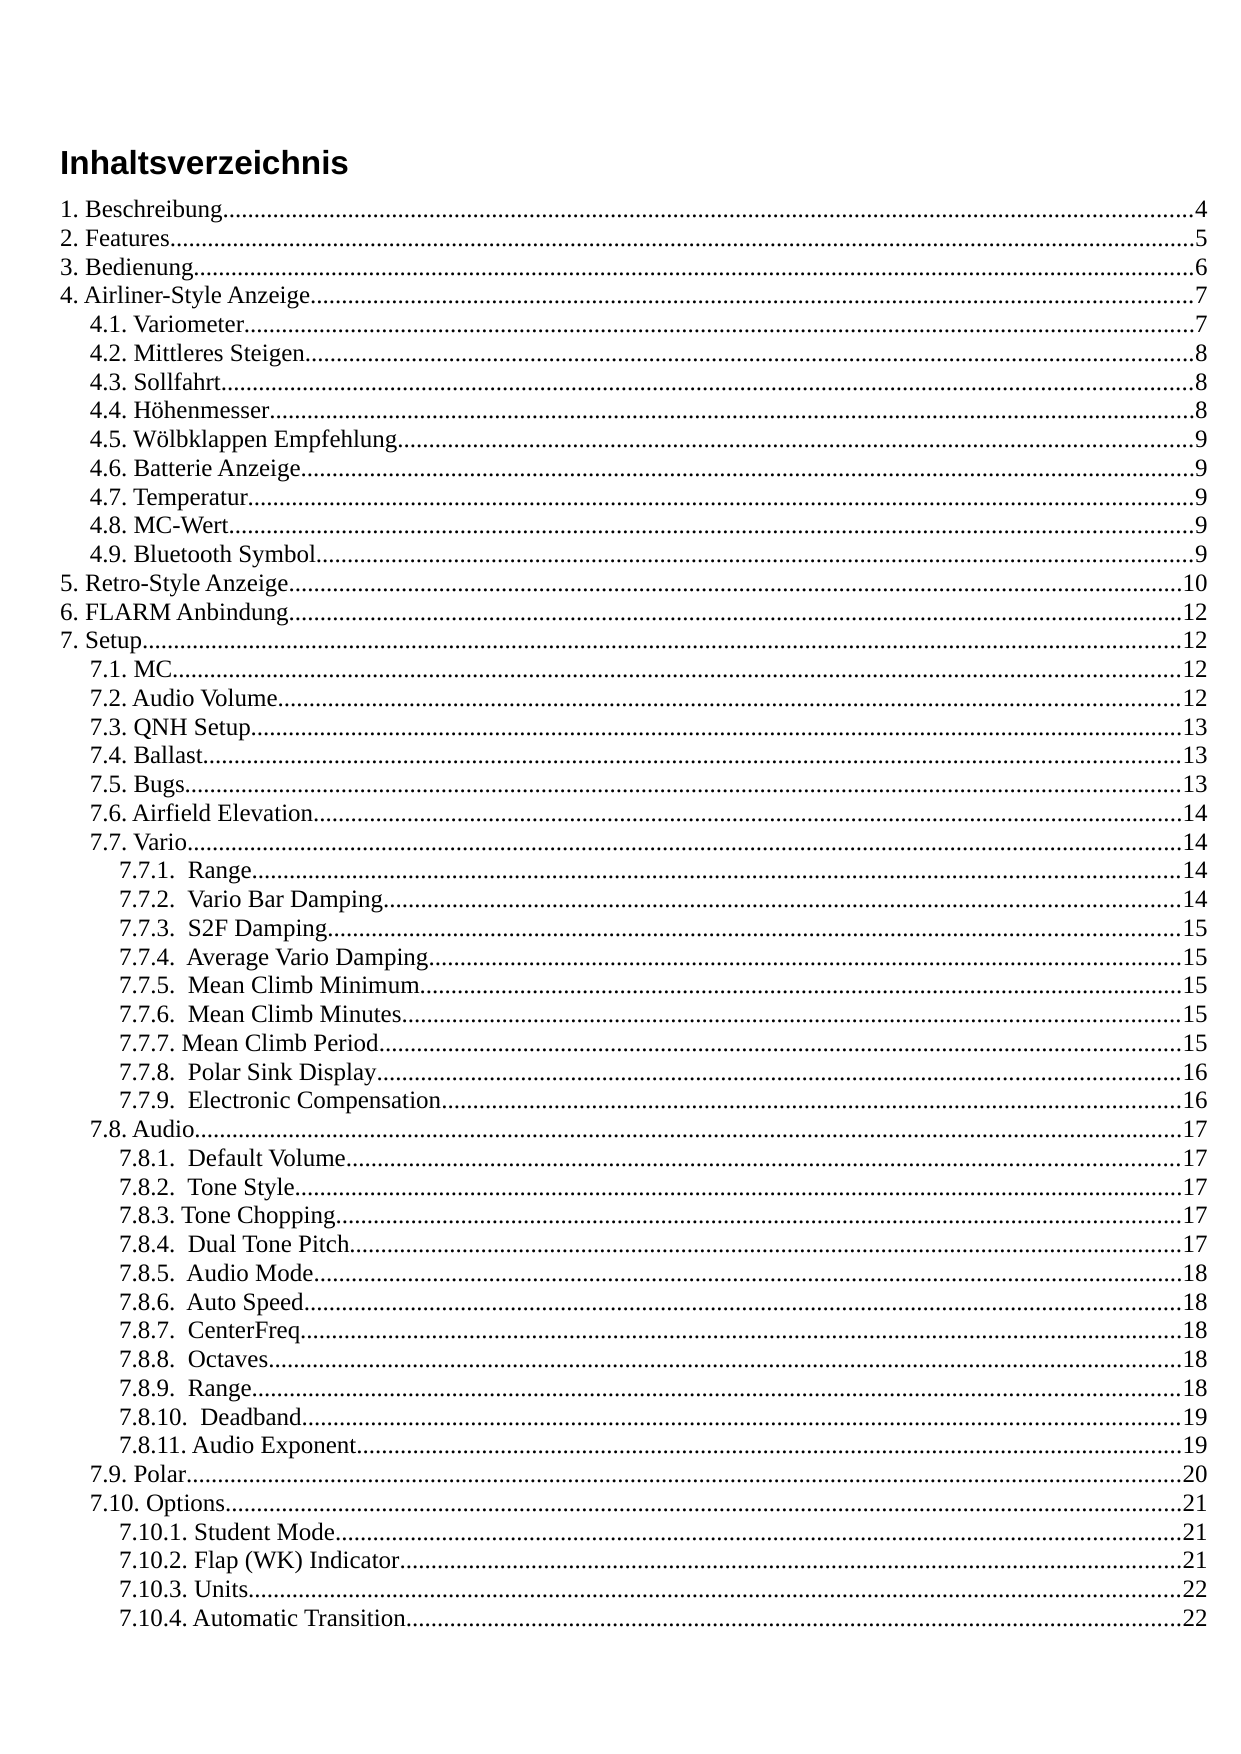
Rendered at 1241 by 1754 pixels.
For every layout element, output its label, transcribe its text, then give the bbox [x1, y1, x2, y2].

text 4.6. Batterie Anzeige 9 [89, 453, 1207, 482]
text 7.8.3. Tone Chopping 17 [119, 1200, 1207, 1229]
text 4.2. Mittleres Steigen 8 [89, 338, 1207, 367]
text 4.8. MC-Wert 9 [89, 510, 1207, 539]
text 7.8.1. Default Volume 17 [119, 1143, 1207, 1172]
text 7.7. Vario 14 [89, 827, 1207, 855]
text 7.1. MC 12 [89, 654, 1207, 683]
text 7.7.6. Mean Climb Minutes 15 [119, 999, 1207, 1028]
text 7.6. Airfield Elevation 14 [89, 798, 1207, 827]
text 7.5. Bugs 13 [89, 769, 1207, 798]
text 7.8.9. Range 18 [119, 1373, 1207, 1402]
text 4. Airliner-Style Anzeige 7 [60, 280, 1207, 309]
text 7.8.2. Tone Style 17 [119, 1172, 1207, 1200]
text 4.1. Variometer 7 [89, 309, 1207, 338]
text 7.8. Audio 17 [89, 1114, 1207, 1143]
text 7.8.10. Deadband 19 [119, 1402, 1207, 1430]
text 7.9. Polar 20 [89, 1459, 1207, 1488]
text 1. Beschreibung 4 [60, 194, 1207, 223]
text 7. Setup 12 [60, 625, 1207, 654]
text 7.10.4. Automatic Transition 22 [119, 1603, 1207, 1632]
text 7.7.3. S2F Damping 15 [119, 913, 1207, 942]
text 4.4. Höhenmesser 8 [89, 395, 1207, 424]
text 7.10.1. Student Mode 21 [119, 1517, 1207, 1545]
text 7.3. QNH Setup 13 [89, 712, 1207, 740]
text 7.8.7. CenterFreq 18 [119, 1315, 1207, 1344]
text 7.8.8. Octaves 18 [119, 1344, 1207, 1373]
text 7.10.2. Flap (WK) Indicator 21 [119, 1545, 1207, 1574]
text 4.9. Bluetooth Symbol 9 [89, 539, 1207, 568]
text 7.7.2. Vario Bar Damping 14 [119, 884, 1207, 913]
text 7.7.7. Mean Climb Period 15 [119, 1028, 1207, 1057]
text 2. Features 5 [60, 223, 1207, 252]
text 7.2. Audio Volume 12 [89, 683, 1207, 712]
text 7.10.3. Units 22 [119, 1574, 1207, 1603]
text 4.3. Sollfahrt 8 [89, 367, 1207, 395]
subtitle Inhaltsverzeichnis [60, 143, 1207, 182]
text 7.4. Ballast 13 [89, 740, 1207, 769]
text 7.7.9. Electronic Compensation 16 [119, 1085, 1207, 1114]
text 7.10. Options 21 [89, 1488, 1207, 1517]
text 3. Bedienung 6 [60, 252, 1207, 280]
text 7.8.11. Audio Exponent 19 [119, 1430, 1207, 1459]
text 7.7.8. Polar Sink Display 16 [119, 1057, 1207, 1085]
text 7.8.6. Auto Speed 18 [119, 1287, 1207, 1315]
text 7.7.4. Average Vario Damping 15 [119, 942, 1207, 970]
text 4.7. Temperatur 9 [89, 482, 1207, 510]
text 5. Retro-Style Anzeige 10 [60, 568, 1207, 597]
text 7.7.5. Mean Climb Minimum 15 [119, 970, 1207, 999]
text 4.5. Wölbklappen Empfehlung 9 [89, 424, 1207, 453]
text 6. FLARM Anbindung 12 [60, 597, 1207, 625]
text 7.8.5. Audio Mode 18 [119, 1258, 1207, 1287]
text 7.8.4. Dual Tone Pitch 17 [119, 1229, 1207, 1258]
text 7.7.1. Range 14 [119, 855, 1207, 884]
